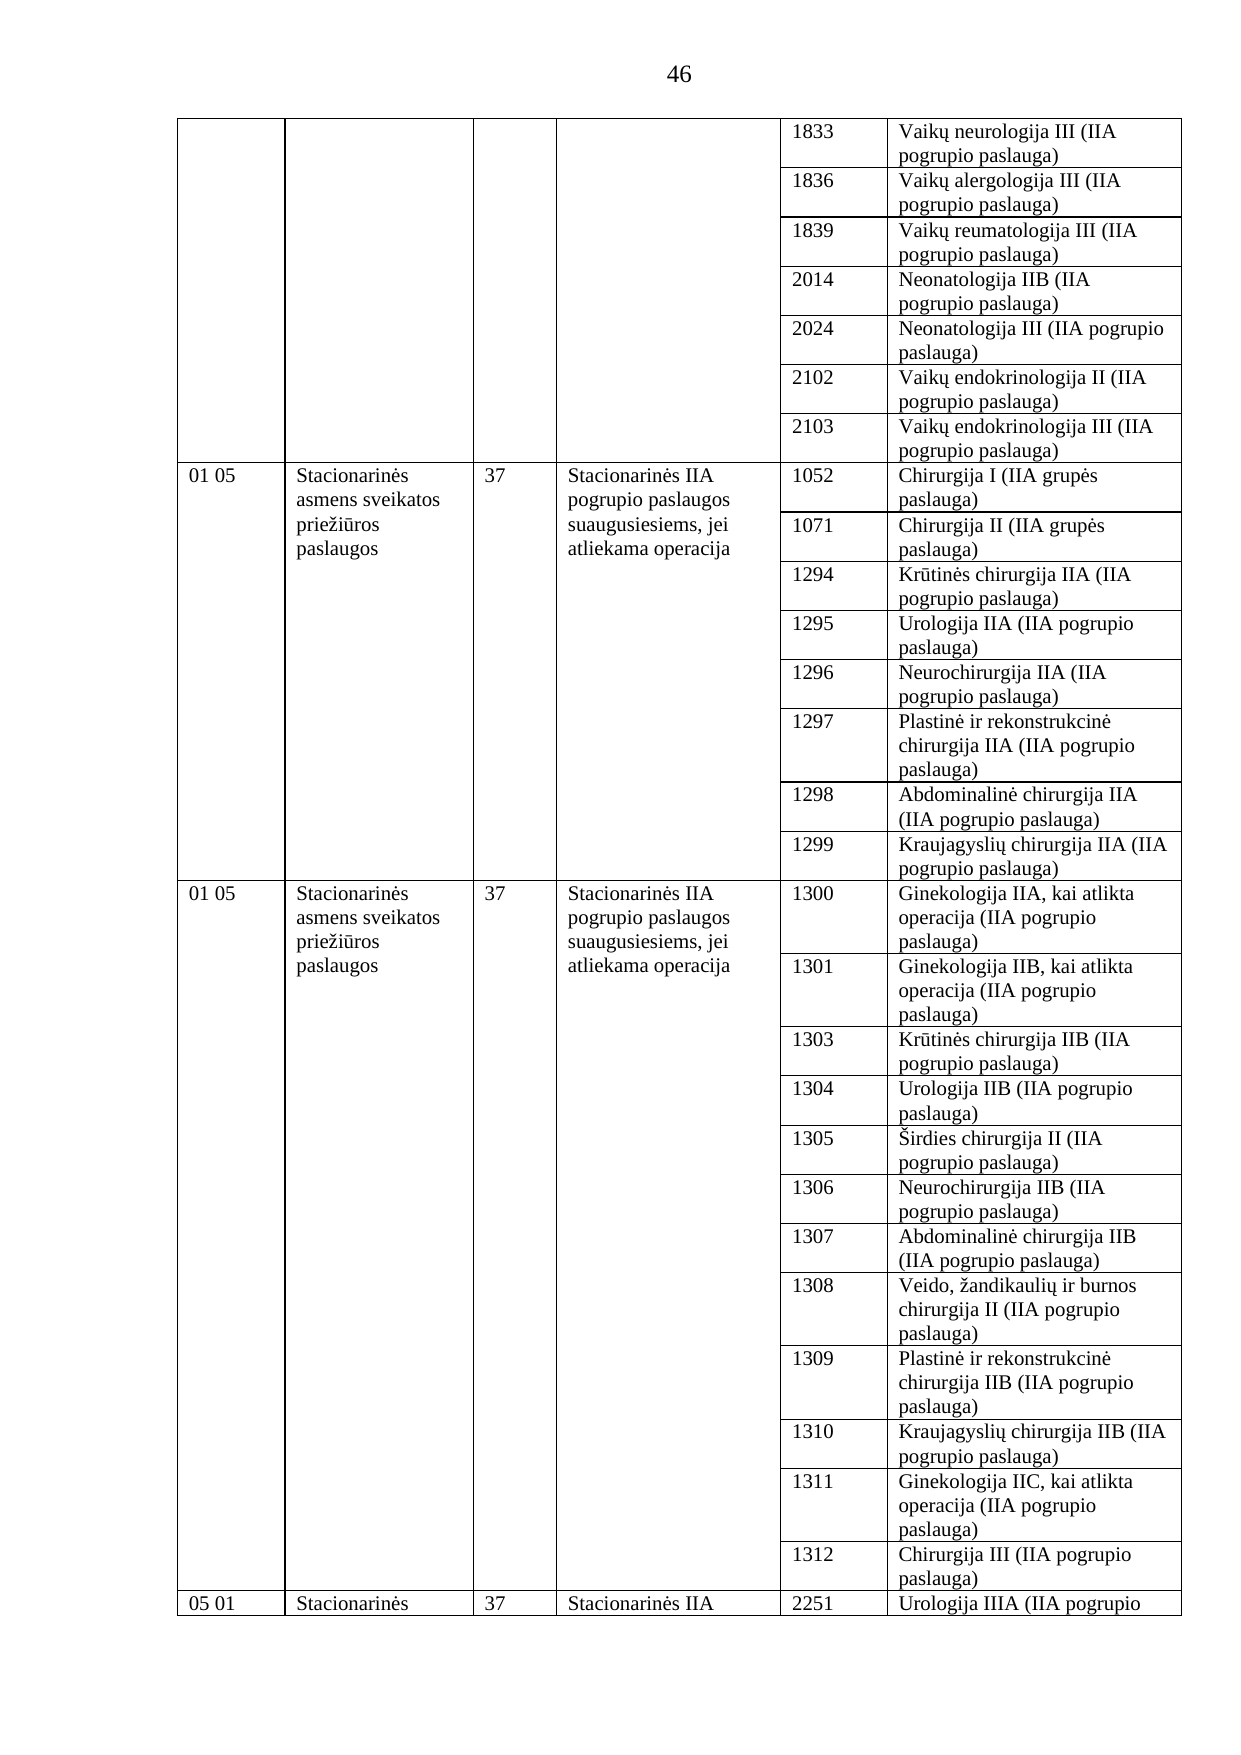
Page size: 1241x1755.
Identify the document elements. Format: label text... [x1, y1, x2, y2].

table_cell Chirurgija I (IIA grupės paslauga) [888, 463, 1181, 511]
table_cell [178, 119, 284, 462]
table_cell Krūtinės chirurgija IIB (IIA pogrupio paslauga) [888, 1027, 1181, 1075]
table_cell Stacionarinės asmens sveikatos priežiūros paslaugos [286, 881, 473, 1590]
table_cell Vaikų reumatologija III (IIA pogrupio paslauga) [888, 218, 1181, 266]
table_cell Neurochirurgija IIB (IIA pogrupio paslauga) [888, 1175, 1181, 1223]
table_cell 1052 [781, 463, 887, 511]
table_cell 1312 [781, 1542, 887, 1590]
table_cell Chirurgija III (IIA pogrupio paslauga) [888, 1542, 1181, 1590]
table_cell Ginekologija IIA, kai atlikta operacija (IIA pogrupio paslauga) [888, 881, 1181, 953]
table_cell Abdominalinė chirurgija IIB (IIA pogrupio paslauga) [888, 1224, 1181, 1272]
table_cell 1306 [781, 1175, 887, 1223]
table_cell Stacionarinės asmens sveikatos priežiūros paslaugos [286, 463, 473, 880]
table_cell Urologija IIB (IIA pogrupio paslauga) [888, 1076, 1181, 1124]
table_cell 1294 [781, 562, 887, 610]
table_cell 1298 [781, 783, 887, 831]
table_cell Krūtinės chirurgija IIA (IIA pogrupio paslauga) [888, 562, 1181, 610]
table_cell 1311 [781, 1469, 887, 1541]
table_cell 1303 [781, 1027, 887, 1075]
table_cell 1309 [781, 1346, 887, 1418]
table_cell 1308 [781, 1273, 887, 1345]
table_cell 37 [474, 463, 556, 880]
table_cell 1839 [781, 218, 887, 266]
table_cell Plastinė ir rekonstrukcinė chirurgija IIB (IIA pogrupio paslauga) [888, 1346, 1181, 1418]
table_cell Vaikų endokrinologija II (IIA pogrupio paslauga) [888, 365, 1181, 413]
table_cell Stacionarinės IIA [557, 1591, 780, 1615]
table_cell Stacionarinės IIA pogrupio paslaugos suaugusiesiems, jei atliekama operacija [557, 881, 780, 1590]
table_cell Neurochirurgija IIA (IIA pogrupio paslauga) [888, 660, 1181, 708]
table_cell 1299 [781, 832, 887, 880]
table_cell Vaikų endokrinologija III (IIA pogrupio paslauga) [888, 414, 1181, 462]
table_cell Kraujagyslių chirurgija IIB (IIA pogrupio paslauga) [888, 1420, 1181, 1468]
table_cell Vaikų alergologija III (IIA pogrupio paslauga) [888, 168, 1181, 216]
table_cell 1296 [781, 660, 887, 708]
table_cell Chirurgija II (IIA grupės paslauga) [888, 513, 1181, 561]
table_cell Ginekologija IIC, kai atlikta operacija (IIA pogrupio paslauga) [888, 1469, 1181, 1541]
table_cell 1307 [781, 1224, 887, 1272]
table_cell 1833 [781, 119, 887, 167]
table_cell 2251 [781, 1591, 887, 1615]
table_cell Abdominalinė chirurgija IIA (IIA pogrupio paslauga) [888, 783, 1181, 831]
table_cell 2014 [781, 267, 887, 315]
table_cell 1305 [781, 1126, 887, 1174]
table_cell 1071 [781, 513, 887, 561]
table_cell Stacionarinės [286, 1591, 473, 1615]
table_cell Vaikų neurologija III (IIA pogrupio paslauga) [888, 119, 1181, 167]
table_cell 01 05 [178, 463, 284, 880]
table_cell 1300 [781, 881, 887, 953]
table_cell 2102 [781, 365, 887, 413]
table_cell 1301 [781, 954, 887, 1026]
table_cell 05 01 [178, 1591, 284, 1615]
table_cell Kraujagyslių chirurgija IIA (IIA pogrupio paslauga) [888, 832, 1181, 880]
table_cell 2103 [781, 414, 887, 462]
table_cell Plastinė ir rekonstrukcinė chirurgija IIA (IIA pogrupio paslauga) [888, 709, 1181, 781]
table_cell [557, 119, 780, 462]
table_cell Urologija IIIA (IIA pogrupio [888, 1591, 1181, 1615]
table_cell Ginekologija IIB, kai atlikta operacija (IIA pogrupio paslauga) [888, 954, 1181, 1026]
table_cell 37 [474, 881, 556, 1590]
table_cell 1836 [781, 168, 887, 216]
table_cell 1297 [781, 709, 887, 781]
table_cell Veido, žandikaulių ir burnos chirurgija II (IIA pogrupio paslauga) [888, 1273, 1181, 1345]
table_cell Neonatologija III (IIA pogrupio paslauga) [888, 316, 1181, 364]
table_cell 1295 [781, 611, 887, 659]
table_cell Urologija IIA (IIA pogrupio paslauga) [888, 611, 1181, 659]
table_cell 2024 [781, 316, 887, 364]
table_cell 01 05 [178, 881, 284, 1590]
table_cell 1304 [781, 1076, 887, 1124]
table_cell [286, 119, 473, 462]
table_cell 37 [474, 1591, 556, 1615]
table_cell Širdies chirurgija II (IIA pogrupio paslauga) [888, 1126, 1181, 1174]
table_cell 1310 [781, 1420, 887, 1468]
table_cell Stacionarinės IIA pogrupio paslaugos suaugusiesiems, jei atliekama operacija [557, 463, 780, 880]
table_cell [474, 119, 556, 462]
table_cell Neonatologija IIB (IIA pogrupio paslauga) [888, 267, 1181, 315]
